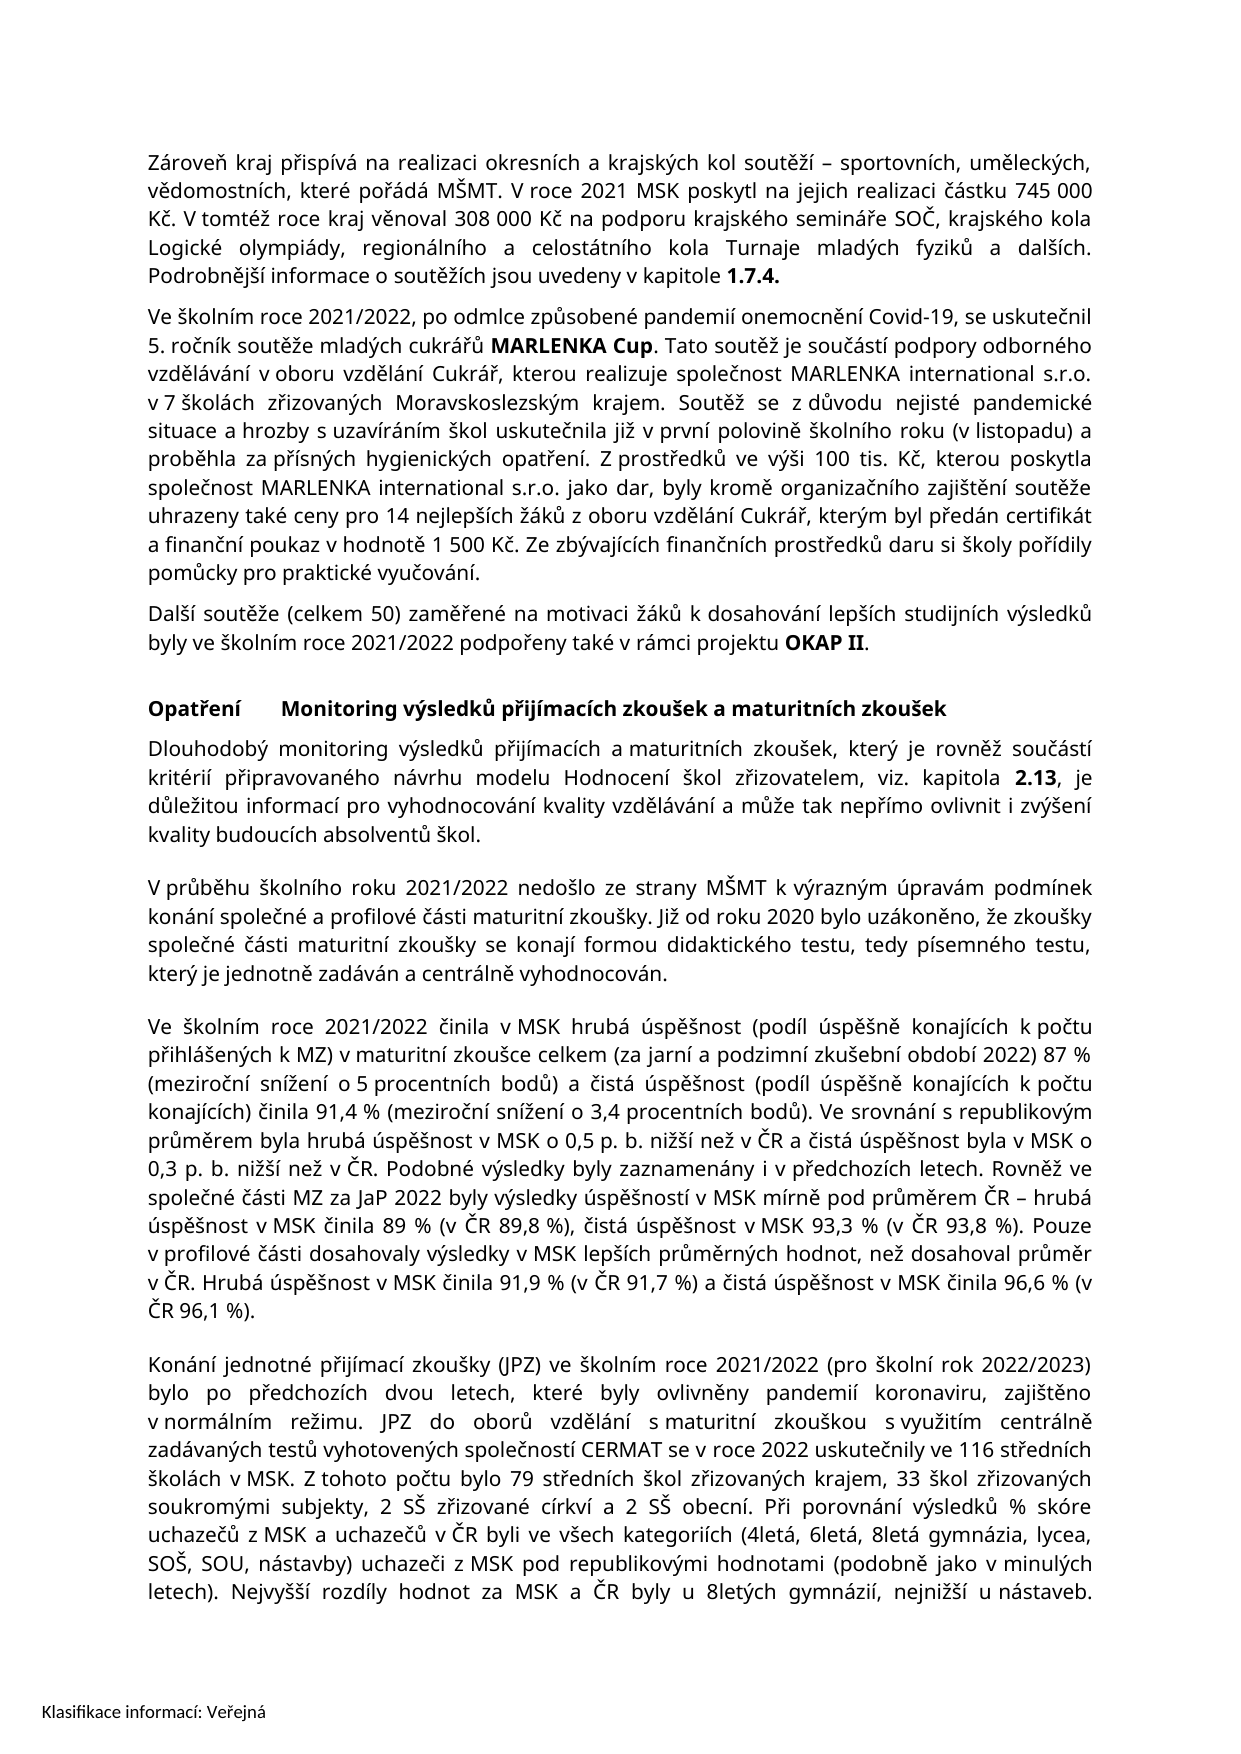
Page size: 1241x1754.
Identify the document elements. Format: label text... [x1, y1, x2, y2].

text Ve školním roce 2021/2022 činila v MSK hrubá úspěšnost (podíl úspěšně konajících k počtu přihlášených k MZ) v maturitní zkoušce celkem (za jarní a podzimní zkušební období 2022) 87 % (meziroční snížení o 5 procentních bodů) a čistá úspěšnost (podíl úspěšně konajících k počtu konajících) činila 91,4 % (meziroční snížení o 3,4 procentních bodů). Ve srovnání s republikovým průměrem byla hrubá úspěšnost v MSK o 0,5 p. b. nižší než v ČR a čistá úspěšnost byla v MSK o 0,3 p. b. nižší než v ČR. Podobné výsledky byly zaznamenány i v předchozích letech. Rovněž ve společné části MZ za JaP 2022 byly výsledky úspěšností v MSK mírně pod průměrem ČR – hrubá úspěšnost v MSK činila 89 % (v ČR 89,8 %), čistá úspěšnost v MSK 93,3 % (v ČR 93,8 %). Pouze v profilové části dosahovaly výsledky v MSK lepších průměrných hodnot, než dosahoval průměr v ČR. Hrubá úspěšnost v MSK činila 91,9 % (v ČR 91,7 %) a čistá úspěšnost v MSK činila 96,6 % (v ČR 96,1 %). [148, 1012, 1092, 1325]
text Konání jednotné přijímací zkoušky (JPZ) ve školním roce 2021/2022 (pro školní rok 2022/2023) bylo po předchozích dvou letech, které byly ovlivněny pandemií koronaviru, zajištěno v normálním režimu. JPZ do oborů vzdělání s maturitní zkouškou s využitím centrálně zadávaných testů vyhotovených společností CERMAT se v roce 2022 uskutečnily ve 116 středních školách v MSK. Z tohoto počtu bylo 79 středních škol zřizovaných krajem, 33 škol zřizovaných soukromými subjekty, 2 SŠ zřizované církví a 2 SŠ obecní. Při porovnání výsledků % skóre uchazečů z MSK a uchazečů v ČR byli ve všech kategoriích (4letá, 6letá, 8letá gymnázia, lycea, SOŠ, SOU, nástavby) uchazeči z MSK pod republikovými hodnotami (podobně jako v minulých letech). Nejvyšší rozdíly hodnot za MSK a ČR byly u 8letých gymnázií, nejnižší u nástaveb. [148, 1350, 1092, 1606]
text Ve školním roce 2021/2022, po odmlce způsobené pandemií onemocnění Covid-19, se uskutečnil 5. ročník soutěže mladých cukrářů MARLENKA Cup. Tato soutěž je součástí podpory odborného vzdělávání v oboru vzdělání Cukrář, kterou realizuje společnost MARLENKA international s.r.o. v 7 školách zřizovaných Moravskoslezským krajem. Soutěž se z důvodu nejisté pandemické situace a hrozby s uzavíráním škol uskutečnila již v první polovině školního roku (v listopadu) a proběhla za přísných hygienických opatření. Z prostředků ve výši 100 tis. Kč, kterou poskytla společnost MARLENKA international s.r.o. jako dar, byly kromě organizačního zajištění soutěže uhrazeny také ceny pro 14 nejlepších žáků z oboru vzdělání Cukrář, kterým byl předán certifikát a finanční poukaz v hodnotě 1 500 Kč. Ze zbývajících finančních prostředků daru si školy pořídily pomůcky pro praktické vyučování. [148, 302, 1092, 587]
text V průběhu školního roku 2021/2022 nedošlo ze strany MŠMT k výrazným úpravám podmínek konání společné a profilové části maturitní zkoušky. Již od roku 2020 bylo uzákoněno, že zkoušky společné části maturitní zkoušky se konají formou didaktického testu, tedy písemného testu, který je jednotně zadáván a centrálně vyhodnocován. [148, 873, 1092, 987]
text Zároveň kraj přispívá na realizaci okresních a krajských kol soutěží – sportovních, uměleckých, vědomostních, které pořádá MŠMT. V roce 2021 MSK poskytl na jejich realizaci částku 745 000 Kč. V tomtéž roce kraj věnoval 308 000 Kč na podporu krajského semináře SOČ, krajského kola Logické olympiády, regionálního a celostátního kola Turnaje mladých fyziků a dalších. Podrobnější informace o soutěžích jsou uvedeny v kapitole 1.7.4. [148, 148, 1092, 290]
text Další soutěže (celkem 50) zaměřené na motivaci žáků k dosahování lepších studijních výsledků byly ve školním roce 2021/2022 podpořeny také v rámci projektu OKAP II. [148, 599, 1092, 656]
text Dlouhodobý monitoring výsledků přijímacích a maturitních zkoušek, který je rovněž součástí kritérií připravovaného návrhu modelu Hodnocení škol zřizovatelem, viz. kapitola 2.13, je důležitou informací pro vyhodnocování kvality vzdělávání a může tak nepřímo ovlivnit i zvýšení kvality budoucích absolventů škol. [148, 734, 1092, 848]
text Opatření Monitoring výsledků přijímacích zkoušek a maturitních zkoušek [148, 694, 1092, 722]
